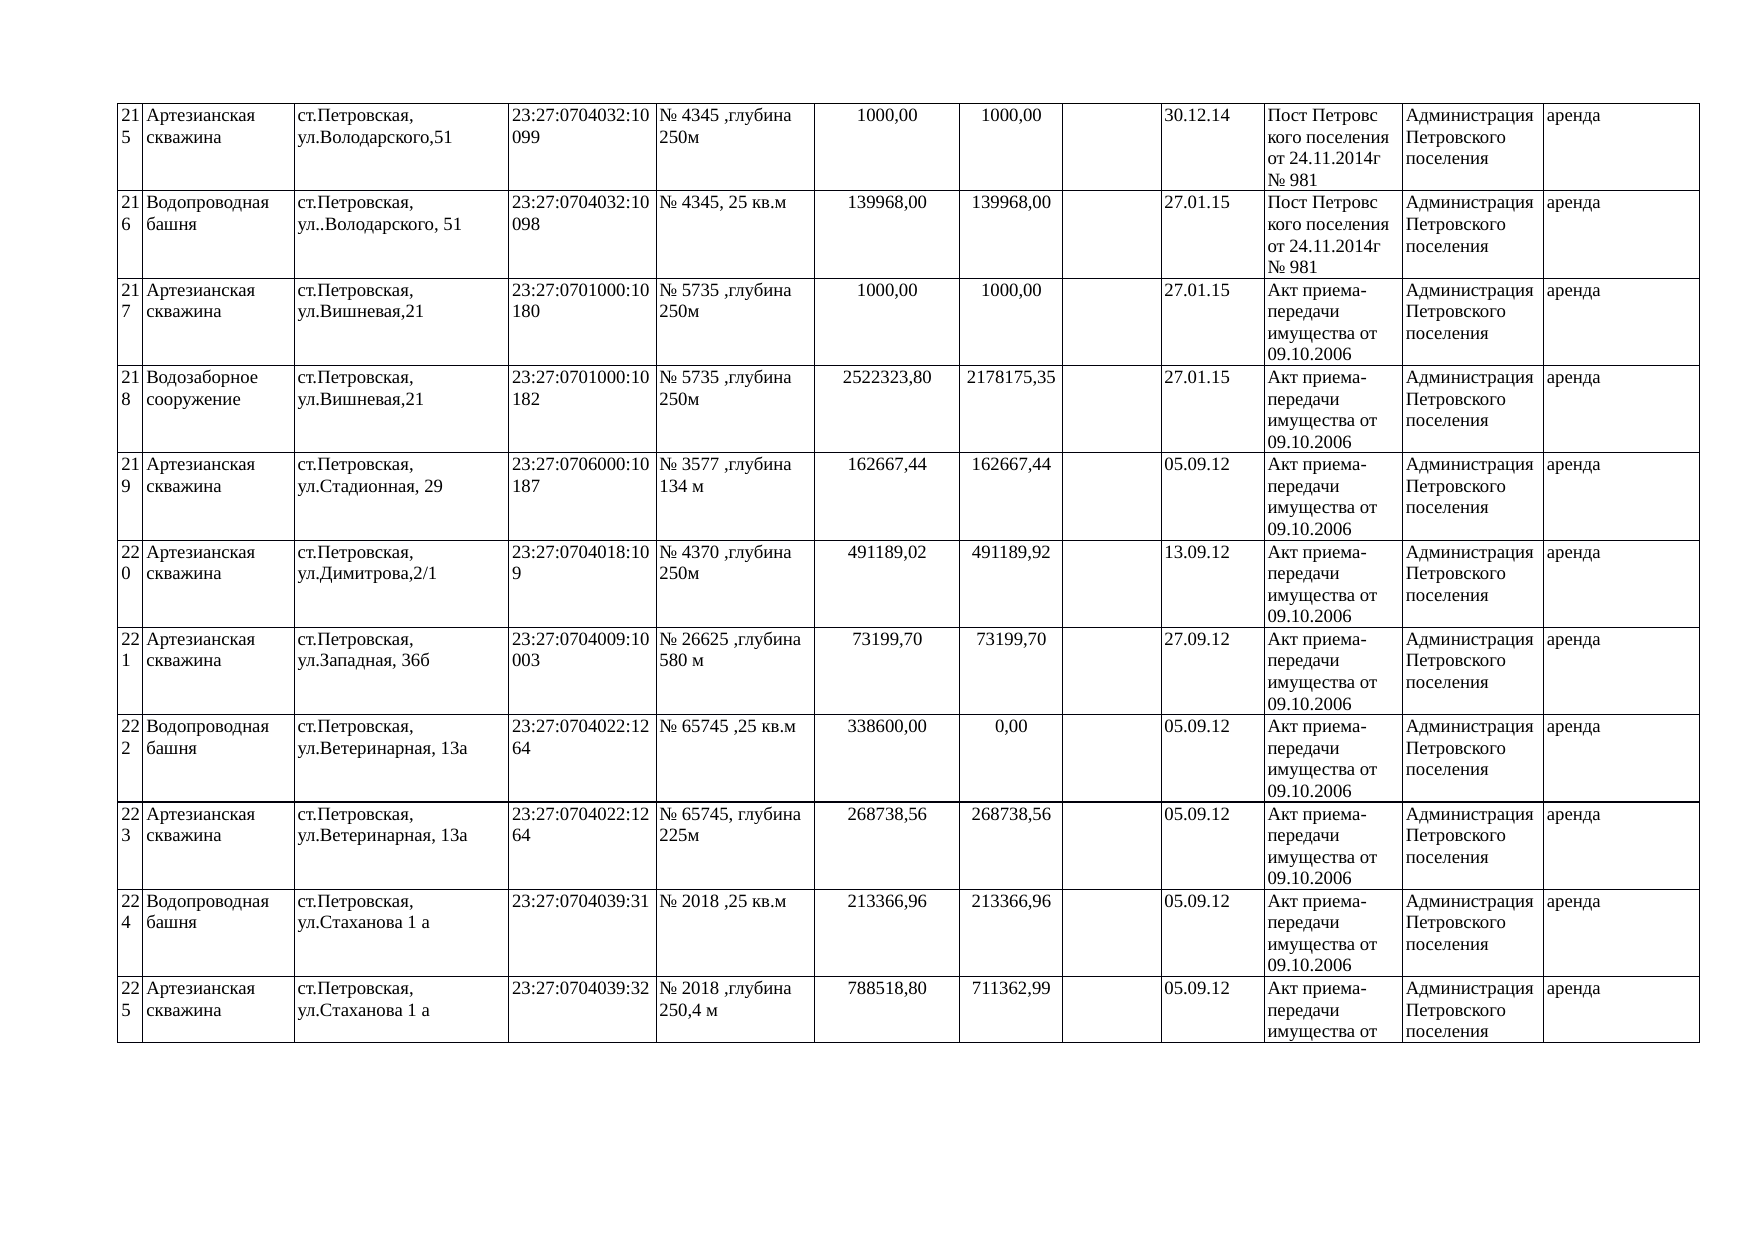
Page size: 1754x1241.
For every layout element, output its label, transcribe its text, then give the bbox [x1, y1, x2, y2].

table_cell 05.09.12 [1162, 453, 1264, 539]
table_cell [1063, 803, 1161, 889]
table_cell 139968,00 [960, 191, 1062, 278]
table_cell № 2018 ,25 кв.м [657, 890, 814, 976]
table_cell 139968,00 [815, 191, 959, 278]
table_cell Пост Петровс кого поселения от 24.11.2014г № 981 [1265, 104, 1402, 190]
table_cell ст.Петровская, ул.Ветеринарная, 13а [295, 715, 508, 801]
table_cell 27.01.15 [1162, 279, 1264, 365]
table_cell 222 [118, 715, 142, 801]
table_cell ст.Петровская, ул.Вишневая,21 [295, 279, 508, 365]
table_cell Администрация Петровского поселения [1403, 803, 1543, 889]
table_cell Акт приема-передачи имущества от 09.10.2006 [1265, 628, 1402, 714]
table_cell Водозаборное сооружение [143, 366, 294, 452]
table_cell аренда [1544, 803, 1699, 889]
table_cell ст.Петровская, ул.Стаханова 1 а [295, 890, 508, 976]
table_cell Акт приема-передачи имущества от 09.10.2006 [1265, 541, 1402, 627]
table_cell 05.09.12 [1162, 977, 1264, 1042]
table_cell 27.01.15 [1162, 366, 1264, 452]
table_cell [1063, 977, 1161, 1042]
table_cell № 5735 ,глубина 250м [657, 366, 814, 452]
table_cell ст.Петровская, ул.Димитрова,2/1 [295, 541, 508, 627]
table_cell 23:27:0704018:109 [509, 541, 656, 627]
table_cell 23:27:0704039:32 [509, 977, 656, 1042]
table_cell 1000,00 [815, 104, 959, 190]
table_cell ст.Петровская, ул.Вишневая,21 [295, 366, 508, 452]
table_cell 162667,44 [960, 453, 1062, 539]
table_cell [1063, 541, 1161, 627]
table_cell 0,00 [960, 715, 1062, 801]
table_cell аренда [1544, 104, 1699, 190]
table_cell 224 [118, 890, 142, 976]
table_cell 221 [118, 628, 142, 714]
table_cell аренда [1544, 715, 1699, 801]
table_cell 213366,96 [960, 890, 1062, 976]
table_cell Акт приема-передачи имущества от 09.10.2006 [1265, 715, 1402, 801]
table_cell аренда [1544, 453, 1699, 539]
table_cell № 65745 ,25 кв.м [657, 715, 814, 801]
table_cell Администрация Петровского поселения [1403, 628, 1543, 714]
table_cell [1063, 191, 1161, 278]
table_cell № 4345, 25 кв.м [657, 191, 814, 278]
table_cell Администрация Петровского поселения [1403, 977, 1543, 1042]
table_cell № 2018 ,глубина 250,4 м [657, 977, 814, 1042]
table_cell Администрация Петровского поселения [1403, 191, 1543, 278]
table_cell [1063, 715, 1161, 801]
table_cell № 4345 ,глубина 250м [657, 104, 814, 190]
table_cell ст.Петровская, ул.Ветеринарная, 13а [295, 803, 508, 889]
table_cell 23:27:0704032:10098 [509, 191, 656, 278]
table_cell 220 [118, 541, 142, 627]
table_cell Акт приема-передачи имущества от 09.10.2006 [1265, 366, 1402, 452]
table_cell Администрация Петровского поселения [1403, 715, 1543, 801]
table_cell [1063, 366, 1161, 452]
table_cell № 26625 ,глубина 580 м [657, 628, 814, 714]
table_cell 491189,92 [960, 541, 1062, 627]
table_cell Администрация Петровского поселения [1403, 366, 1543, 452]
table_cell ст.Петровская, ул..Володарского, 51 [295, 191, 508, 278]
table_cell Администрация Петровского поселения [1403, 453, 1543, 539]
table_cell Администрация Петровского поселения [1403, 890, 1543, 976]
table_cell ст.Петровская, ул.Стаханова 1 а [295, 977, 508, 1042]
table_cell Акт приема-передачи имущества от 09.10.2006 [1265, 453, 1402, 539]
table_cell 23:27:0704039:31 [509, 890, 656, 976]
table_cell № 65745, глубина 225м [657, 803, 814, 889]
table_cell Водопроводная башня [143, 191, 294, 278]
table_cell аренда [1544, 541, 1699, 627]
table_cell Артезианская скважина [143, 453, 294, 539]
table_cell [1063, 279, 1161, 365]
table_cell Водопроводная башня [143, 890, 294, 976]
table_cell 162667,44 [815, 453, 959, 539]
table_cell аренда [1544, 977, 1699, 1042]
table_cell Водопроводная башня [143, 715, 294, 801]
table_cell Администрация Петровского поселения [1403, 104, 1543, 190]
table_cell 223 [118, 803, 142, 889]
table_cell ст.Петровская, ул.Стадионная, 29 [295, 453, 508, 539]
table_cell 788518,80 [815, 977, 959, 1042]
table_cell Артезианская скважина [143, 628, 294, 714]
table_cell 213366,96 [815, 890, 959, 976]
table_cell 217 [118, 279, 142, 365]
table_cell Артезианская скважина [143, 541, 294, 627]
table_cell 711362,99 [960, 977, 1062, 1042]
table_cell 225 [118, 977, 142, 1042]
table_cell 216 [118, 191, 142, 278]
table_cell ст.Петровская, ул.Западная, 36б [295, 628, 508, 714]
table_cell 27.09.12 [1162, 628, 1264, 714]
table_cell № 3577 ,глубина 134 м [657, 453, 814, 539]
table_cell аренда [1544, 366, 1699, 452]
table_cell Администрация Петровского поселения [1403, 541, 1543, 627]
table_cell Акт приема-передачи имущества от 09.10.2006 [1265, 279, 1402, 365]
table_cell 05.09.12 [1162, 890, 1264, 976]
table_cell 05.09.12 [1162, 803, 1264, 889]
table_cell Акт приема-передачи имущества от 09.10.2006 [1265, 803, 1402, 889]
table_cell 268738,56 [960, 803, 1062, 889]
table_cell 05.09.12 [1162, 715, 1264, 801]
table_cell № 5735 ,глубина 250м [657, 279, 814, 365]
table_cell Акт приема-передачи имущества от 09.10.2006 [1265, 890, 1402, 976]
table_cell аренда [1544, 890, 1699, 976]
table_cell 2178175,35 [960, 366, 1062, 452]
table_cell 218 [118, 366, 142, 452]
table_cell [1063, 453, 1161, 539]
table_cell [1063, 104, 1161, 190]
table_cell Пост Петровс кого поселения от 24.11.2014г № 981 [1265, 191, 1402, 278]
table_cell 23:27:0706000:10187 [509, 453, 656, 539]
table_cell ст.Петровская, ул.Володарского,51 [295, 104, 508, 190]
table_cell Акт приема-передачи имущества от [1265, 977, 1402, 1042]
table_cell 23:27:0704032:10099 [509, 104, 656, 190]
table_cell № 4370 ,глубина 250м [657, 541, 814, 627]
table_cell Администрация Петровского поселения [1403, 279, 1543, 365]
table_cell 27.01.15 [1162, 191, 1264, 278]
table_cell Артезианская скважина [143, 279, 294, 365]
table_cell аренда [1544, 628, 1699, 714]
table_cell Артезианская скважина [143, 104, 294, 190]
table_cell 1000,00 [960, 104, 1062, 190]
table_cell [1063, 890, 1161, 976]
table_cell 1000,00 [815, 279, 959, 365]
table_cell 215 [118, 104, 142, 190]
table_cell 219 [118, 453, 142, 539]
table_cell Артезианская скважина [143, 803, 294, 889]
table_cell 23:27:0701000:10182 [509, 366, 656, 452]
table_cell аренда [1544, 191, 1699, 278]
table_cell 13.09.12 [1162, 541, 1264, 627]
table_cell 2522323,80 [815, 366, 959, 452]
table_cell 23:27:0701000:10180 [509, 279, 656, 365]
table_cell 338600,00 [815, 715, 959, 801]
table_cell 73199,70 [815, 628, 959, 714]
table_cell 73199,70 [960, 628, 1062, 714]
table_cell 30.12.14 [1162, 104, 1264, 190]
table_cell 23:27:0704009:10003 [509, 628, 656, 714]
table_cell 491189,02 [815, 541, 959, 627]
table_cell 23:27:0704022:1264 [509, 715, 656, 801]
table_cell 268738,56 [815, 803, 959, 889]
table_cell Артезианская скважина [143, 977, 294, 1042]
table_cell [1063, 628, 1161, 714]
table_cell аренда [1544, 279, 1699, 365]
table_cell 1000,00 [960, 279, 1062, 365]
table_cell 23:27:0704022:1264 [509, 803, 656, 889]
